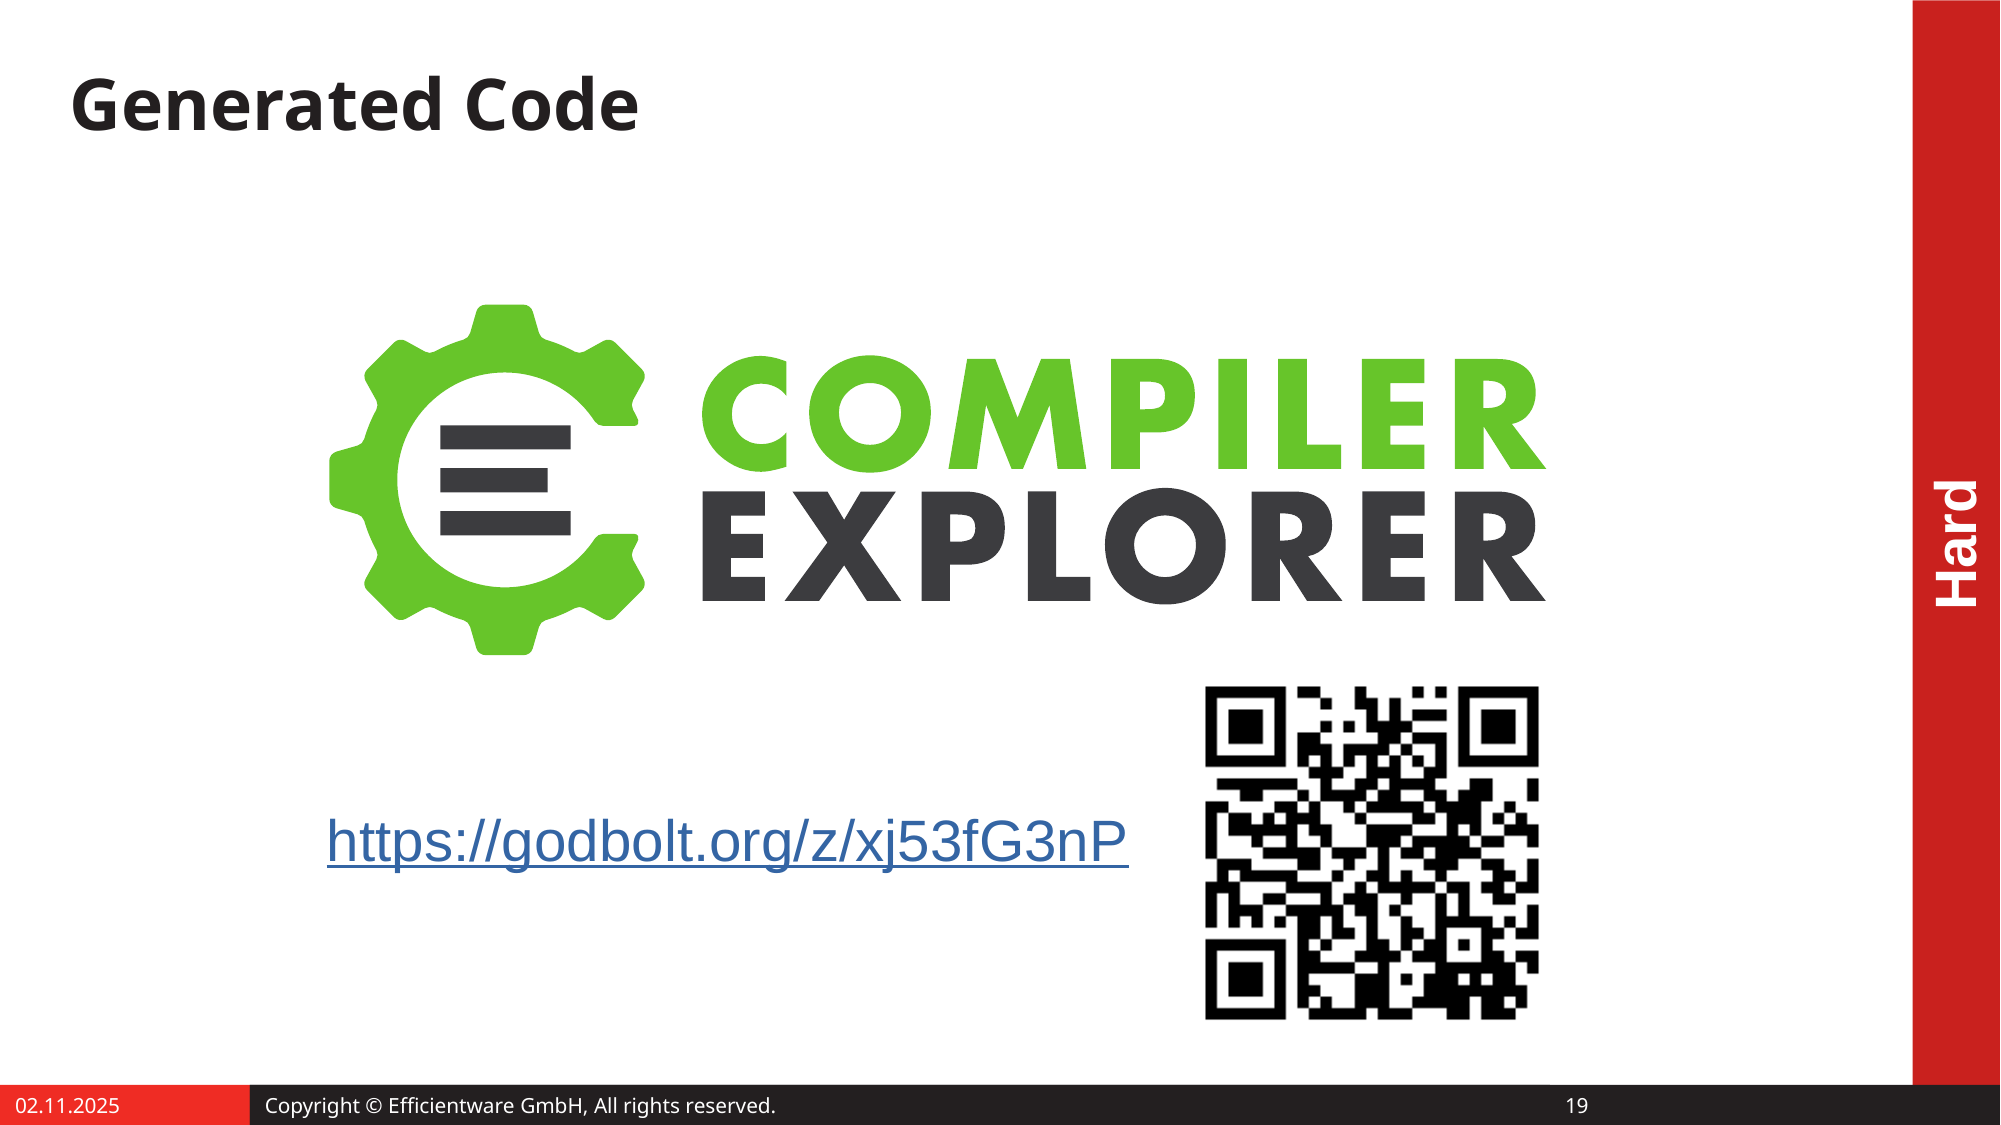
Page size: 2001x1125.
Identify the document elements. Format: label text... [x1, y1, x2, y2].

slide_number [1550, 1084, 2000, 1125]
text_box https://godbolt.org/z/xj53fG3nP [311, 801, 1142, 882]
picture [38, 0, 1838, 1066]
title Generated Code [55, 52, 1945, 156]
text_box Hard [1912, 0, 2000, 1084]
slide_number 02.11.2025 [0, 1084, 249, 1125]
text_box Copyright © Efficientware GmbH, All rights reserved. [249, 1084, 1550, 1125]
